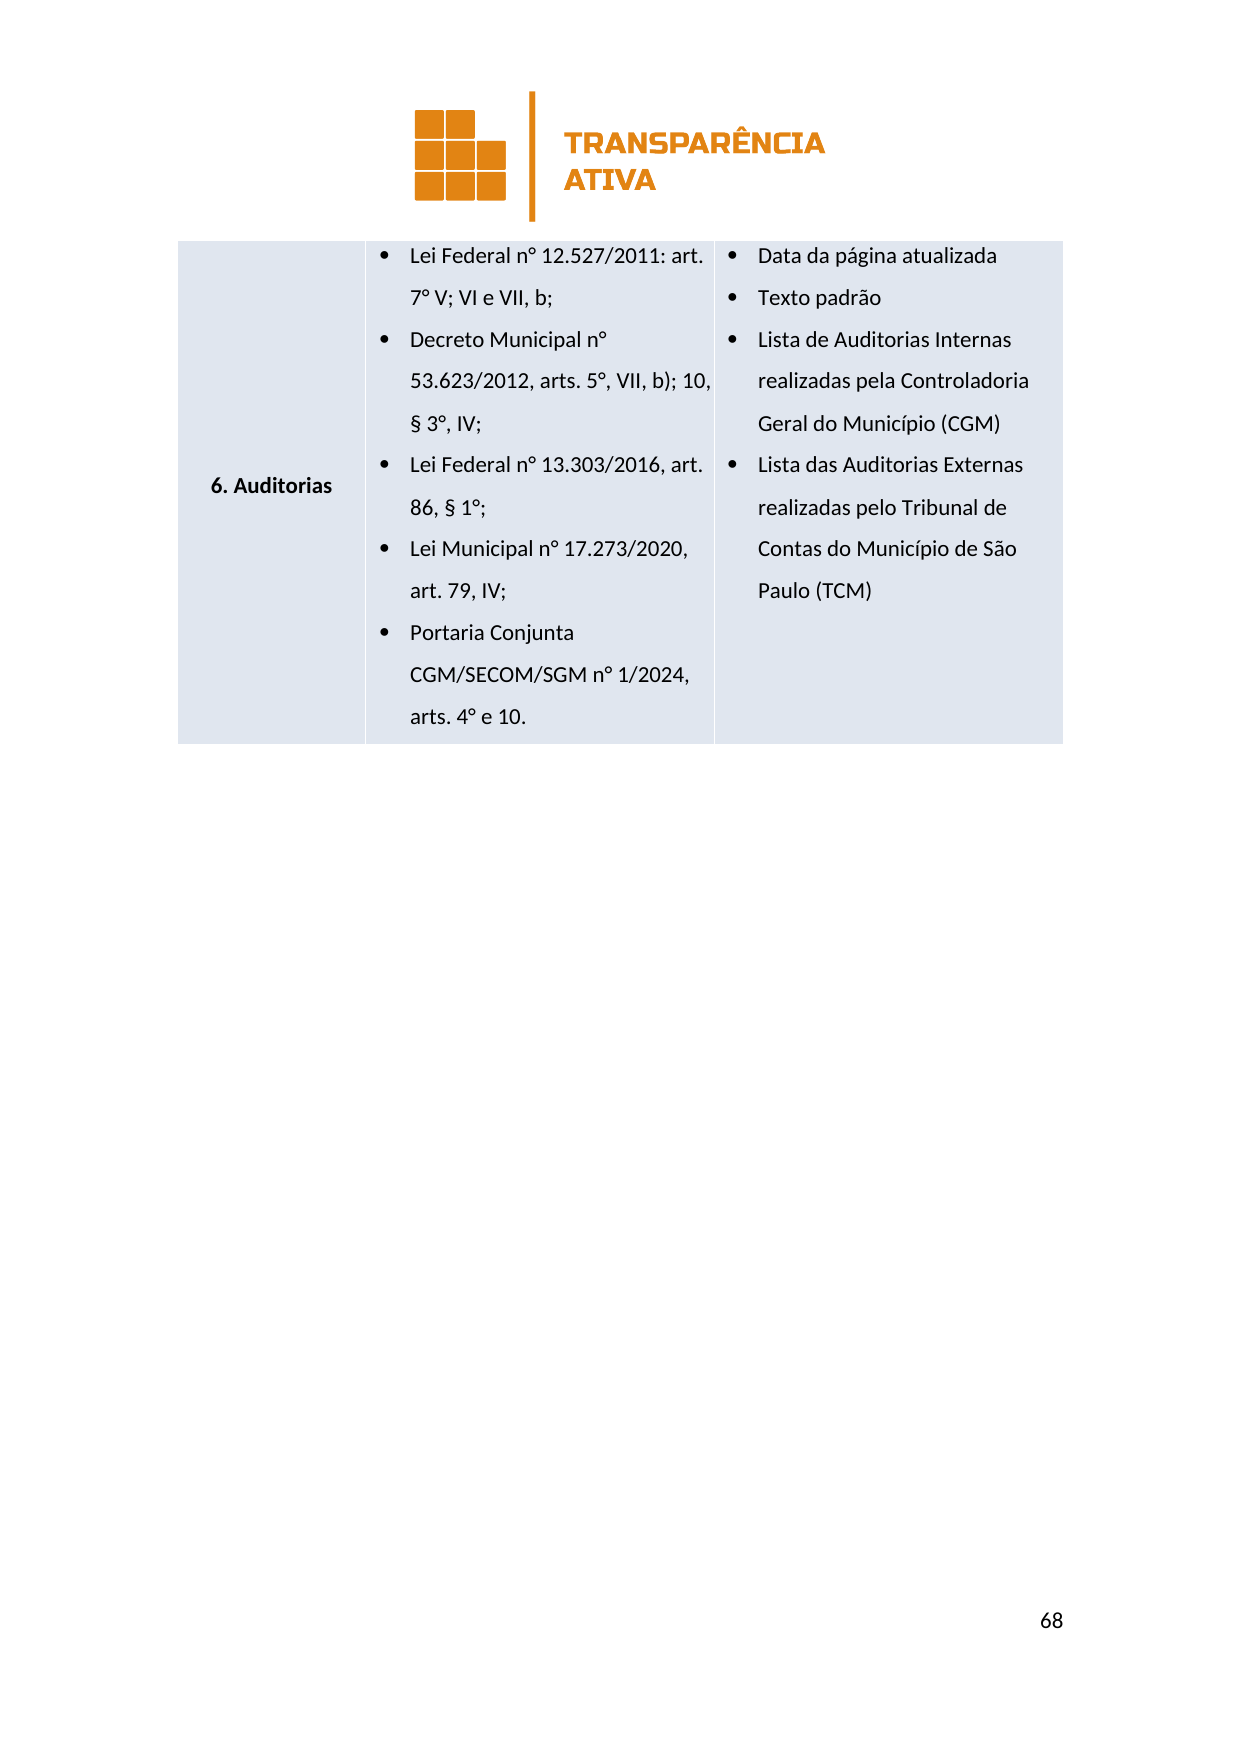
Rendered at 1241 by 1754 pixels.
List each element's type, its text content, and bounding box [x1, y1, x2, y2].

table_cell Data da página atualizada Texto padrão Lista de Auditorias Internas realizadas pela Controladoria Geral do Município (CGM) Lista das Auditorias Externas realizadas pelo Tribunal de Contas do Município de São Paulo (TCM) [715, 241, 1063, 744]
table_cell 6. Auditorias [178, 241, 365, 744]
table_cell Lei Federal n° 12.527/2011: art. 7° V; VI e VII, b; Decreto Municipal n° 53.623/2012, arts. 5°, VII, b); 10, § 3°, IV; Lei Federal n° 13.303/2016, art. 86, § 1°; Lei Municipal n° 17.273/2020, art. 79, IV; Portaria Conjunta CGM/SECOM/SGM n° 1/2024, arts. 4° e 10. [366, 241, 714, 744]
